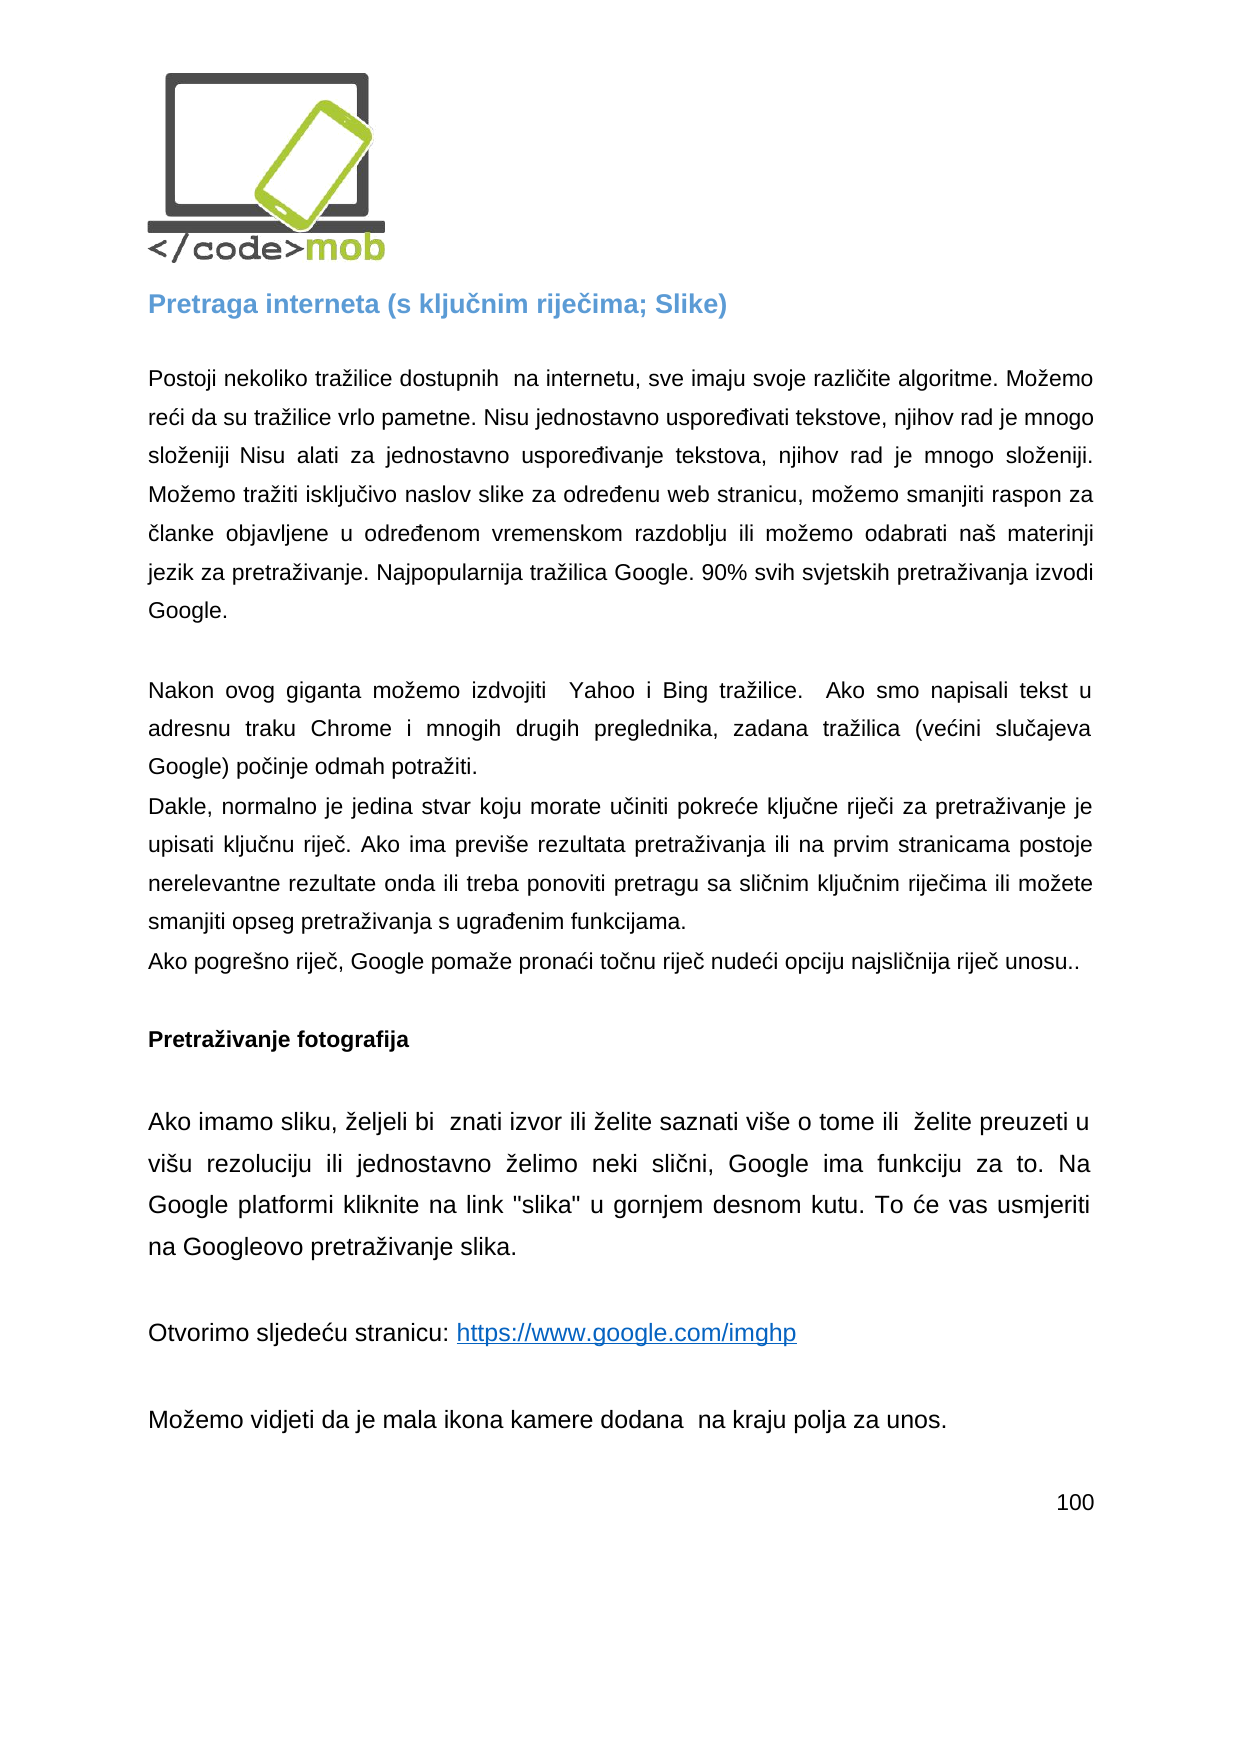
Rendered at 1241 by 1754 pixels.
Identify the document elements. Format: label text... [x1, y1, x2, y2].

text Pretraživanje fotografija [148, 1026, 1094, 1053]
text Ako imamo sliku, željeli bi znati izvor ili želite saznati više o tome ili želite preuzeti u višu rezoluciju ili jednostavno želimo neki slični, Google ima funkciju za to. Na Google platformi kliknite na link "slika" u gornjem desnom kutu. To će vas usmjeriti na Googleovo pretraživanje slika. [148, 1107, 1092, 1261]
text 100 [148, 1489, 1094, 1515]
text Ako pogrešno riječ, Google pomaže pronaći točnu riječ nudeći opciju najsličnija riječ unosu.. [148, 948, 1092, 974]
text Pretraga interneta (s ključnim riječima; Slike) [148, 289, 1094, 319]
picture [147, 73, 385, 263]
text Postoji nekoliko tražilice dostupnih na internetu, sve imaju svoje različite algoritme. Možemo reći da su tražilice vrlo pametne. Nisu jednostavno uspoređivati tekstove, njihov rad je mnogo složeniji Nisu alati za jednostavno uspoređivanje tekstova, njihov rad je mnogo složeniji. Možemo tražiti isključivo naslov slike za određenu web stranicu, možemo smanjiti raspon za članke objavljene u određenom vremenskom razdoblju ili možemo odabrati naš materinji jezik za pretraživanje. Najpopularnija tražilica Google. 90% svih svjetskih pretraživanja izvodi Google. [148, 365, 1094, 623]
text Dakle, normalno je jedina stvar koju morate učiniti pokreće ključne riječi za pretraživanje je upisati ključnu riječ. Ako ima previše rezultata pretraživanja ili na prvim stranicama postoje nerelevantne rezultate onda ili treba ponoviti pretragu sa sličnim ključnim riječima ili možete smanjiti opseg pretraživanja s ugrađenim funkcijama. [148, 793, 1094, 934]
text Nakon ovog giganta možemo izdvojiti Yahoo i Bing tražilice. Ako smo napisali tekst u adresnu traku Chrome i mnogih drugih preglednika, zadana tražilica (većini slučajeva Google) počinje odmah potražiti. [148, 677, 1092, 779]
text Možemo vidjeti da je mala ikona kamere dodana na kraju polja za unos. [148, 1406, 1092, 1434]
text Otvorimo sljedeću stranicu: https://www.google.com/imghp [148, 1318, 1094, 1347]
